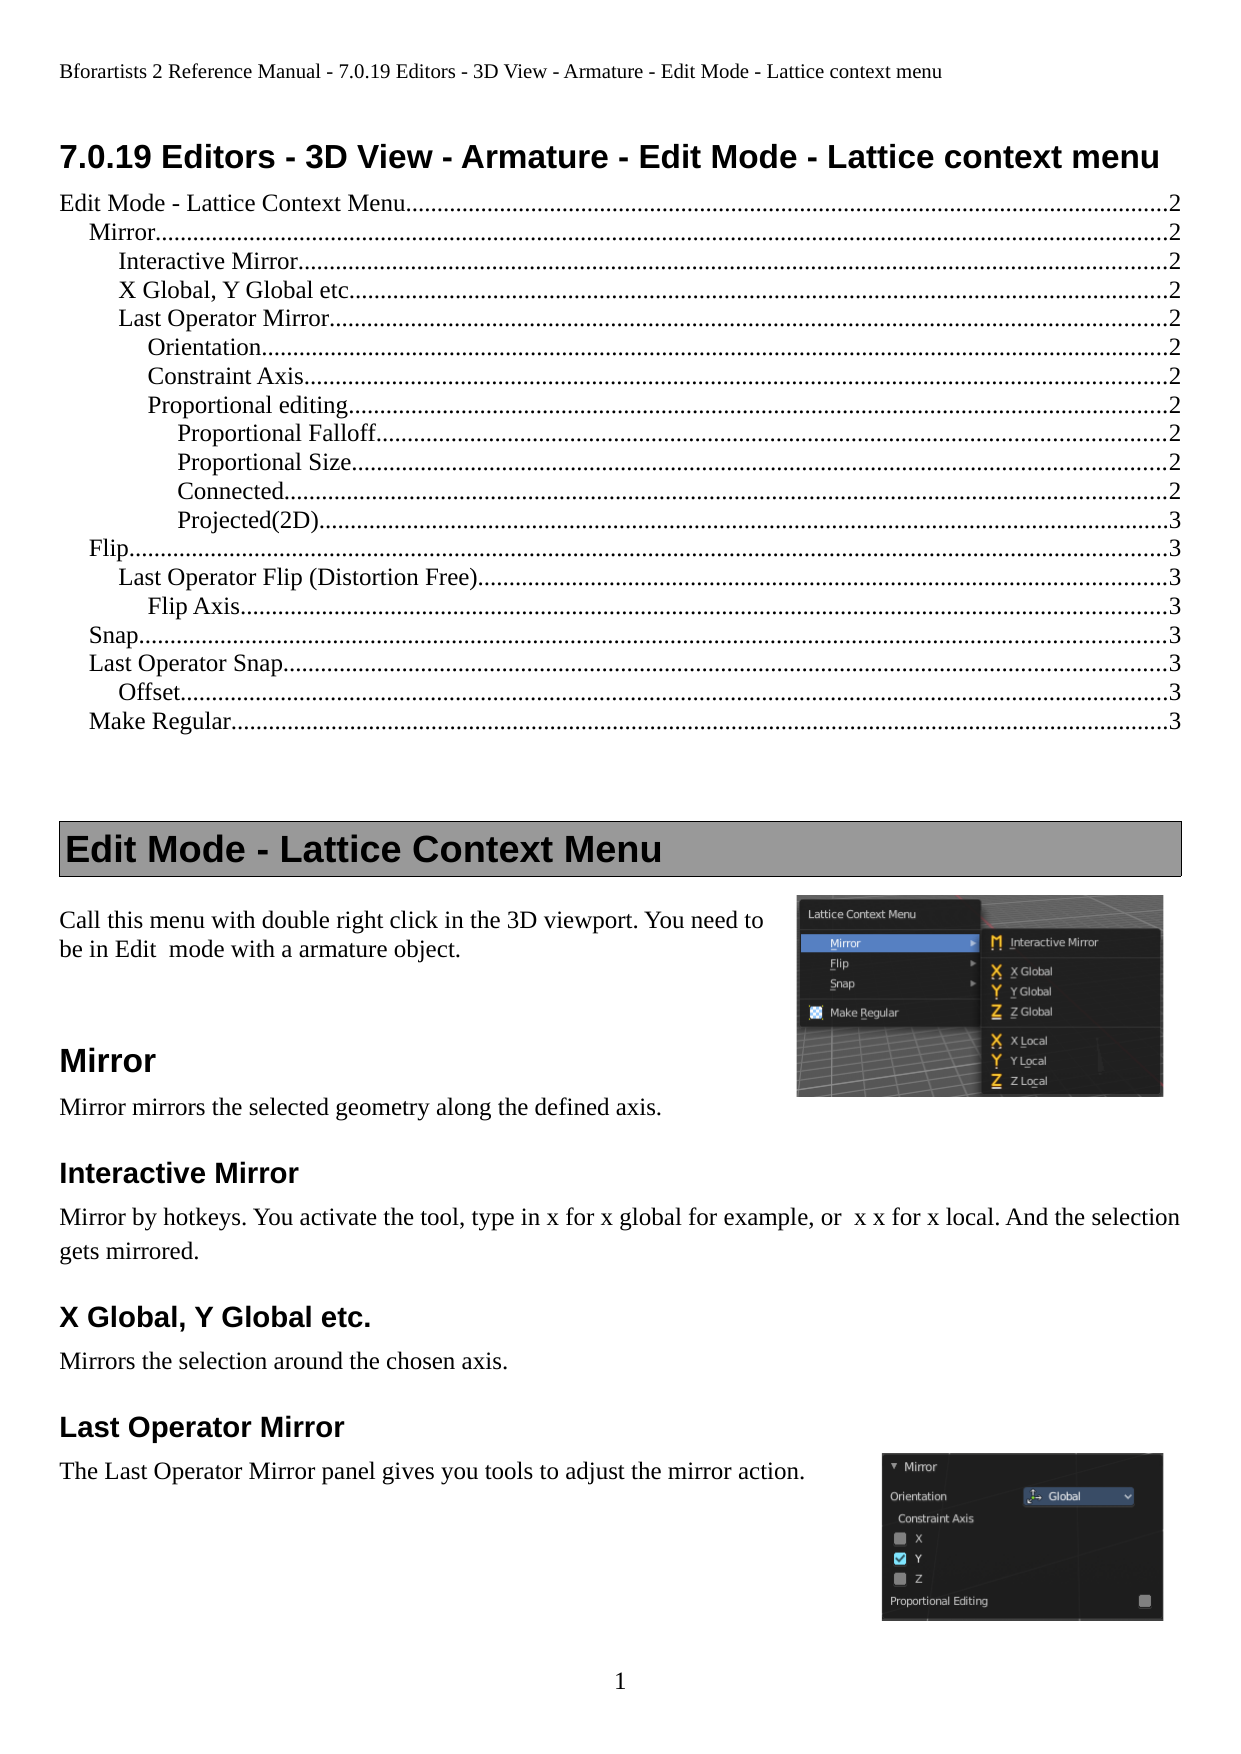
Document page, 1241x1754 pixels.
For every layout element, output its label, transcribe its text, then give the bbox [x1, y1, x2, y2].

text Connected 2 [177, 476, 1181, 505]
text Interactive Mirror 2 [118, 246, 1181, 275]
subtitle [1164, 1041, 1181, 1079]
text Orientation 2 [147, 332, 1181, 361]
text Make Regular 3 [88, 706, 1181, 735]
text Flip 3 [88, 533, 1181, 562]
picture [796, 895, 1164, 1097]
text Proportional Size 2 [177, 447, 1181, 476]
text X Global, Y Global etc. 2 [118, 275, 1181, 303]
text Last Operator Mirror 2 [118, 303, 1181, 332]
text Mirror by hotkeys. You activate the tool, type in x for x global for example, or x x for x local. And the selection gets mirrored. [59, 1202, 1181, 1265]
subtitle X Global, Y Global etc. [59, 1300, 1181, 1334]
text Offset 3 [118, 677, 1181, 706]
table_header Edit Mode - Lattice Context Menu [60, 822, 1181, 876]
text Mirror mirrors the selected geometry along the defined axis. [59, 1092, 1181, 1121]
text Last Operator Flip (Distortion Free) 3 [118, 562, 1181, 591]
text Call this menu with double right click in the 3D viewport. You need to be in Edit mode with a armature object. [59, 905, 796, 963]
text Constraint Axis 2 [147, 361, 1181, 390]
subtitle Last Operator Mirror [59, 1410, 1181, 1444]
subtitle Mirror [59, 1041, 796, 1079]
text Flip Axis 3 [147, 591, 1181, 620]
subtitle 7.0.19 Editors - 3D View - Armature - Edit Mode - Lattice context menu [59, 138, 1181, 176]
text Projected(2D) 3 [177, 505, 1181, 533]
text The Last Operator Mirror panel gives you tools to adjust the mirror action. [59, 1456, 881, 1485]
subtitle Interactive Mirror [59, 1156, 1181, 1189]
text Proportional Falloff 2 [177, 418, 1181, 447]
text Snap 3 [88, 620, 1181, 648]
text Mirror 2 [88, 217, 1181, 246]
picture [881, 1453, 1164, 1621]
text Mirrors the selection around the chosen axis. [59, 1346, 1181, 1375]
text Last Operator Snap 3 [88, 648, 1181, 677]
text Proportional editing 2 [147, 390, 1181, 418]
text Edit Mode - Lattice Context Menu 2 [59, 188, 1181, 217]
